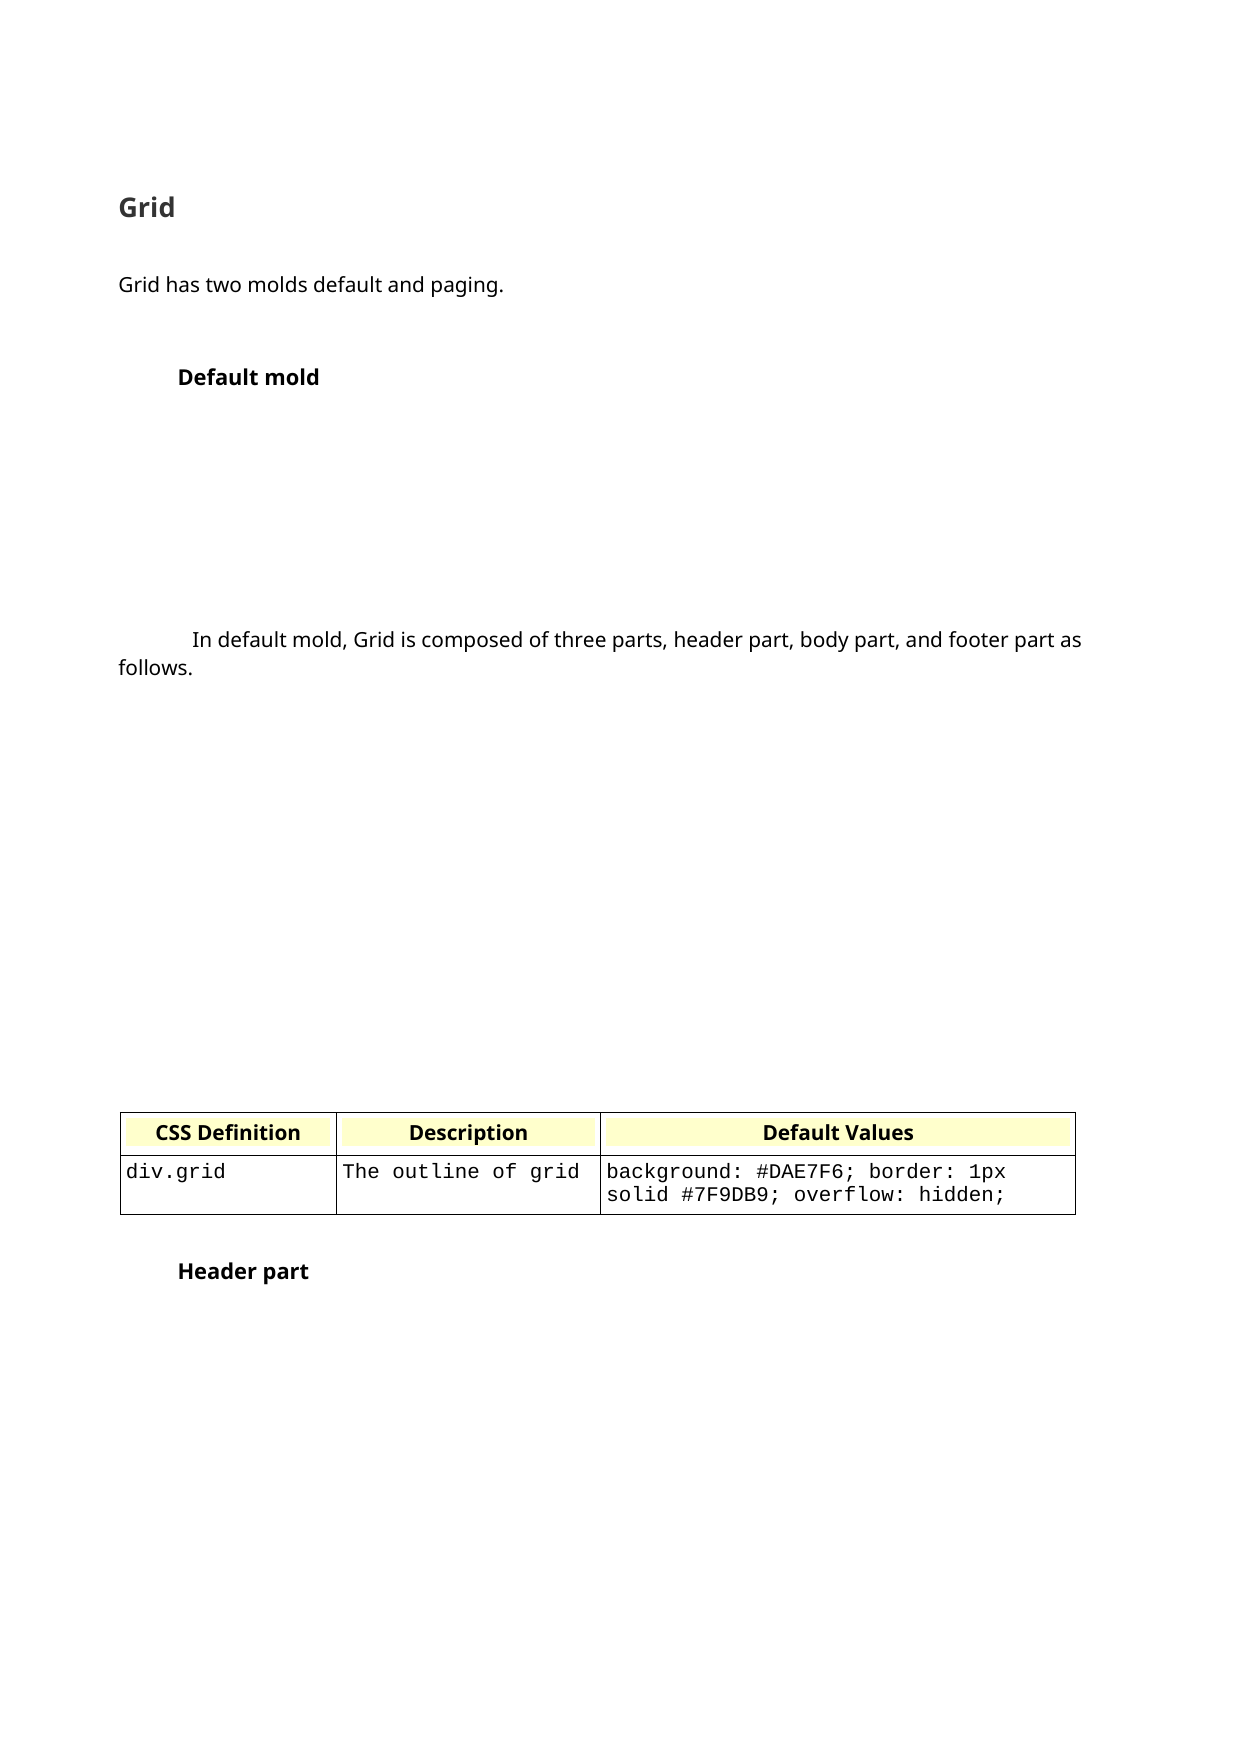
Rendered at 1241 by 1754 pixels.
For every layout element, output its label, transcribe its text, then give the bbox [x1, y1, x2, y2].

table_cell div.grid [121, 1156, 336, 1214]
table_header Description [337, 1113, 600, 1155]
table_header Default Values [601, 1113, 1075, 1155]
subtitle Default mold [177, 362, 1122, 391]
table_header CSS Definition [121, 1113, 336, 1155]
text Grid has two molds default and paging. [118, 270, 1122, 298]
table_cell background: #DAE7F6; border: 1px solid #7F9DB9; overflow: hidden; [601, 1156, 1075, 1214]
table_cell The outline of grid [337, 1156, 600, 1214]
subtitle Header part [177, 1256, 1122, 1286]
text In default mold, Grid is composed of three parts, header part, body part, and footer part as follows. [118, 625, 1122, 682]
subtitle Grid [118, 189, 1122, 226]
